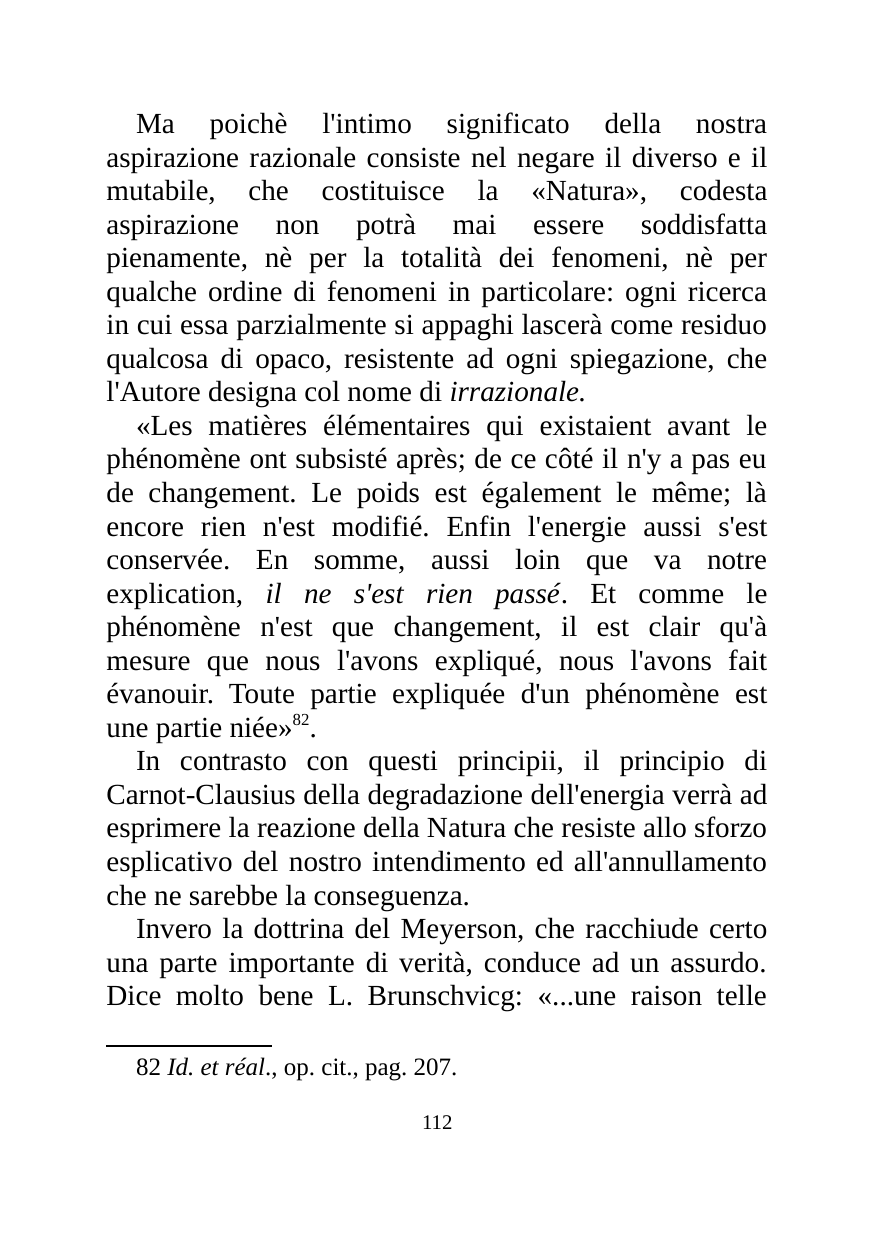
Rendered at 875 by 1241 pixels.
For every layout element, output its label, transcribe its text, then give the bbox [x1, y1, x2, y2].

text Id. et réal., op. cit., pag. 207. [106, 1052, 768, 1080]
text Invero la dottrina del Meyerson, che racchiude certo una parte importante di verità, conduce ad un assurdo. Dice molto bene L. Brunschvicg: «...une raison telle [106, 911, 768, 1012]
text «Les matières élémentaires qui existaient avant le phénomène ont subsisté après; de ce côté il n'y a pas eu de changement. Le poids est également le même; là encore rien n'est modifié. Enfin l'energie aussi s'est conservée. En somme, aussi loin que va notre explication, il ne s'est rien passé. Et comme le phénomène n'est que changement, il est clair qu'à mesure que nous l'avons expliqué, nous l'avons fait évanouir. Toute partie expliquée d'un phénomène est une partie niée». [106, 408, 768, 743]
text Ma poichè l'intimo significato della nostra aspirazione razionale consiste nel negare il diverso e il mutabile, che costituisce la «Natura», codesta aspirazione non potrà mai essere soddisfatta pienamente, nè per la totalità dei fenomeni, nè per qualche ordine di fenomeni in particolare: ogni ricerca in cui essa parzialmente si appaghi lascerà come residuo qualcosa di opaco, resistente ad ogni spiegazione, che l'Autore designa col nome di irrazionale. [106, 106, 768, 408]
text In contrasto con questi principii, il principio di Carnot-Clausius della degradazione dell'energia verrà ad esprimere la reazione della Natura che resiste allo sforzo esplicativo del nostro intendimento ed all'annullamento che ne sarebbe la conseguenza. [106, 743, 768, 911]
